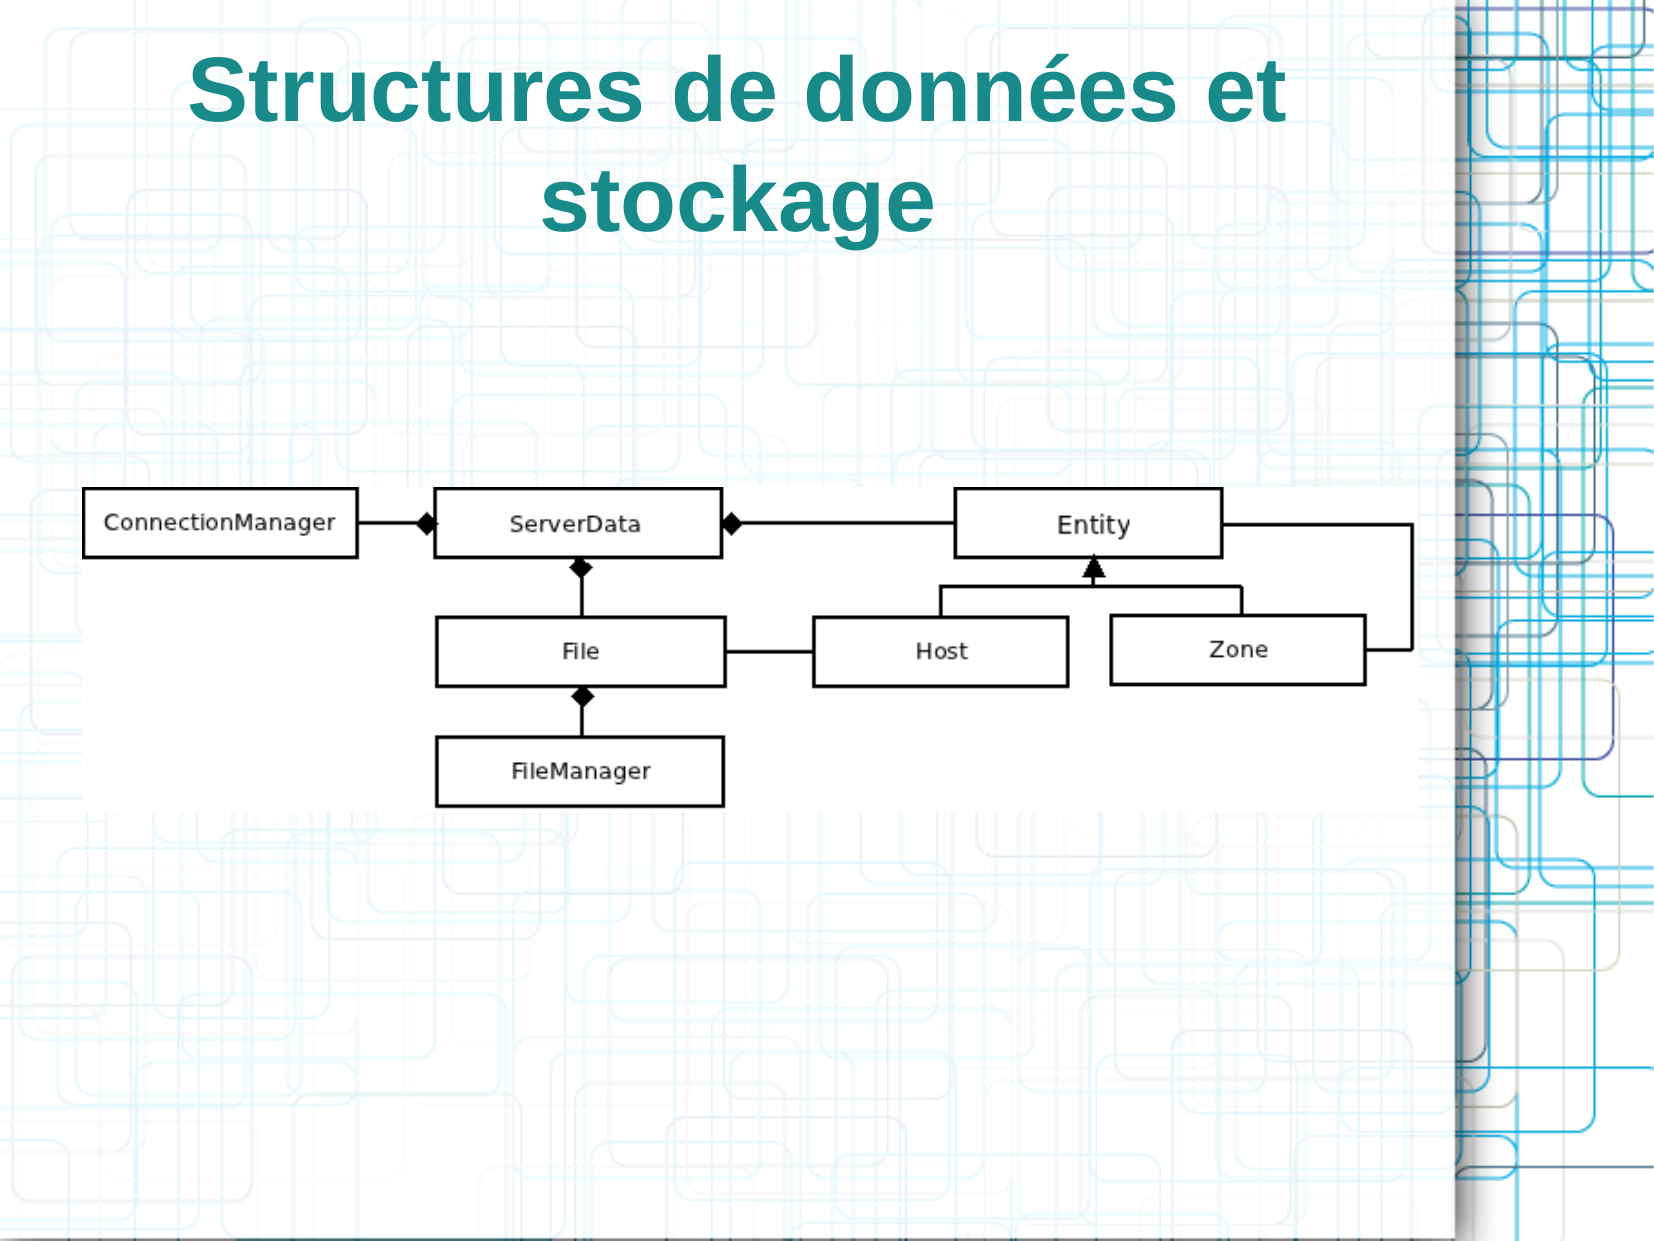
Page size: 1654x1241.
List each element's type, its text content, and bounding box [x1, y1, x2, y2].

title Structures de données et stockage [59, 29, 1418, 237]
picture [0, 0, 1654, 1241]
